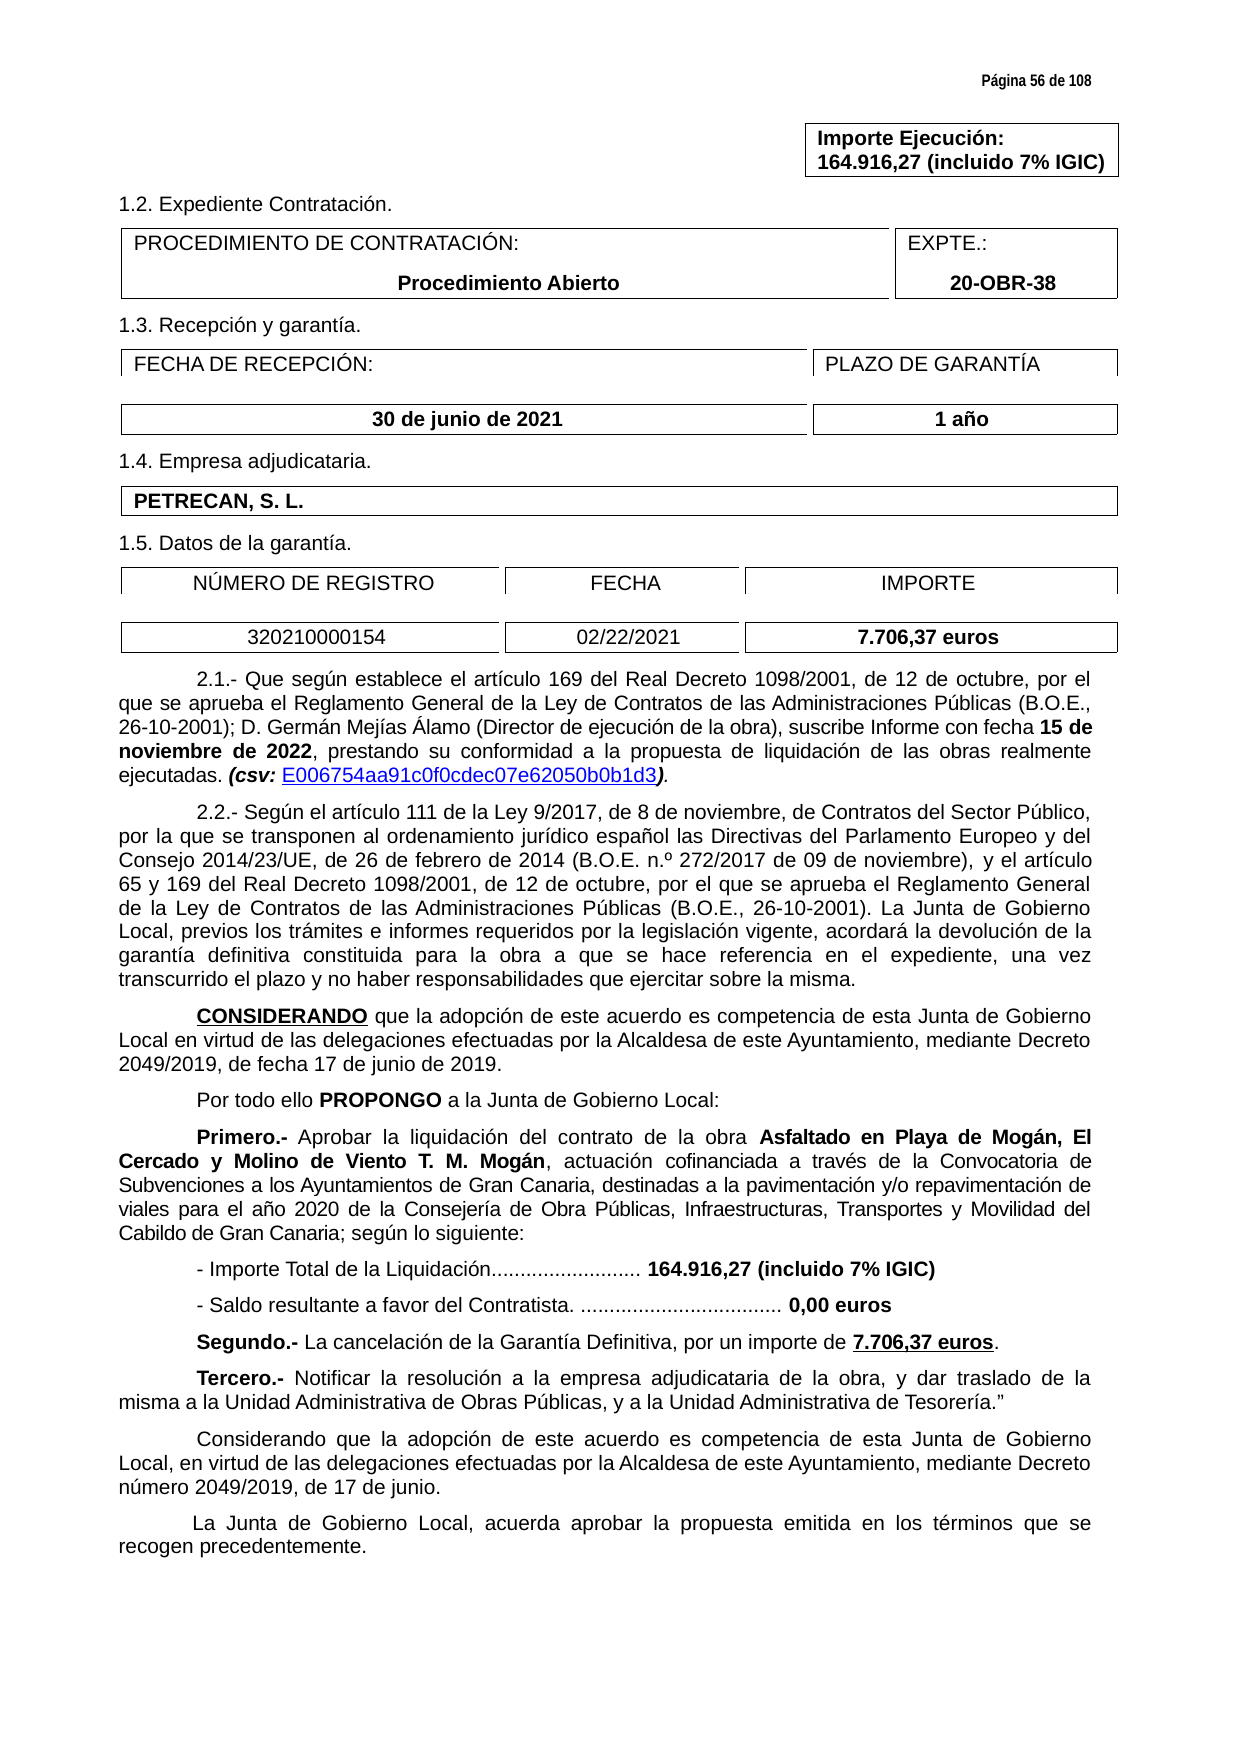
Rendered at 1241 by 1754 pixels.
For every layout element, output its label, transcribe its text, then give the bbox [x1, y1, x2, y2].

text 1.2. Expediente Contratación. [118, 192, 1092, 216]
text CONSIDERANDO que la adopción de este acuerdo es competencia de esta Junta de Gobierno Local en virtud de las delegaciones efectuadas por la Alcaldesa de este Ayuntamiento, mediante Decreto 2049/2019, de fecha 17 de junio de 2019. [118, 1004, 1092, 1076]
table_header PETRECAN, S. L. [118, 473, 1120, 531]
text 1.5. Datos de la garantía. [118, 531, 1092, 555]
table_header [118, 120, 802, 192]
table_cell 30 de junio de 2021 [118, 392, 809, 449]
text Considerando que la adopción de este acuerdo es competencia de esta Junta de Gobierno Local, en virtud de las delegaciones efectuadas por la Alcaldesa de este Ayuntamiento, mediante Decreto número 2049/2019, de 17 de junio. [118, 1427, 1092, 1498]
text 1.4. Empresa adjudicataria. [118, 449, 1092, 473]
text Por todo ello PROPONGO a la Junta de Gobierno Local: [118, 1088, 1092, 1112]
table_cell 7.706,37 euros [742, 610, 1120, 667]
text - Importe Total de la Liquidación.......................... 164.916,27 (incluido 7% IGIC) [118, 1257, 1092, 1281]
table_header PROCEDIMIENTO DE CONTRATACIÓN: Procedimiento Abierto [118, 216, 892, 313]
text Tercero.- Notificar la resolución a la empresa adjudicataria de la obra, y dar traslado de la misma a la Unidad Administrativa de Obras Públicas, y a la Unidad Administrativa de Tesorería.” [118, 1366, 1092, 1414]
table_header IMPORTE [742, 555, 1120, 609]
table_cell 22/02/2021 [502, 610, 742, 667]
table_header PLAZO DE GARANTÍA [810, 337, 1120, 392]
text Primero.- Aprobar la liquidación del contrato de la obra Asfaltado en Playa de Mogán, El Cercado y Molino de Viento T. M. Mogán, actuación cofinanciada a través de la Convocatoria de Subvenciones a los Ayuntamientos de Gran Canaria, destinadas a la pavimentación y/o repavimentación de viales para el año 2020 de la Consejería de Obra Públicas, Infraestructuras, Transportes y Movilidad del Cabildo de Gran Canaria; según lo siguiente: [118, 1124, 1092, 1244]
text 2.2.- Según el artículo 111 de la Ley 9/2017, de 8 de noviembre, de Contratos del Sector Público, por la que se transponen al ordenamiento jurídico español las Directivas del Parlamento Europeo y del Consejo 2014/23/UE, de 26 de febrero de 2014 (B.O.E. n.º 272/2017 de 09 de noviembre), y el artículo 65 y 169 del Real Decreto 1098/2001, de 12 de octubre, por el que se aprueba el Reglamento General de la Ley de Contratos de las Administraciones Públicas (B.O.E., 26-10-2001). La Junta de Gobierno Local, previos los trámites e informes requeridos por la legislación vigente, acordará la devolución de la garantía definitiva constituida para la obra a que se hace referencia en el expediente, una vez transcurrido el plazo y no haber responsabilidades que ejercitar sobre la misma. [118, 799, 1092, 991]
text 1.3. Recepción y garantía. [118, 313, 1092, 337]
table_header EXPTE.: 20-OBR-38 [892, 216, 1120, 313]
table_header Importe Ejecución: 164.916,27 (incluido 7% IGIC) [802, 120, 1121, 192]
table_header FECHA [502, 555, 742, 609]
table_header NÚMERO DE REGISTRO [118, 555, 502, 609]
text - Saldo resultante a favor del Contratista. ................................... 0,00 euros [118, 1293, 1092, 1317]
text 2.1.- Que según establece el artículo 169 del Real Decreto 1098/2001, de 12 de octubre, por el que se aprueba el Reglamento General de la Ley de Contratos de las Administraciones Públicas (B.O.E., 26-10-2001); D. Germán Mejías Álamo (Director de ejecución de la obra), suscribe Informe con fecha 15 de noviembre de 2022, prestando su conformidad a la propuesta de liquidación de las obras realmente ejecutadas. (csv: E006754aa91c0f0cdec07e62050b0b1d3). [118, 667, 1092, 787]
table_cell 1 año [810, 392, 1120, 449]
table_cell 320210000154 [118, 610, 502, 667]
text Segundo.- La cancelación de la Garantía Definitiva, por un importe de 7.706,37 euros. [118, 1330, 1092, 1354]
table_header FECHA DE RECEPCIÓN: [118, 337, 809, 392]
text La Junta de Gobierno Local, acuerda aprobar la propuesta emitida en los términos que se recogen precedentemente. [118, 1510, 1092, 1558]
